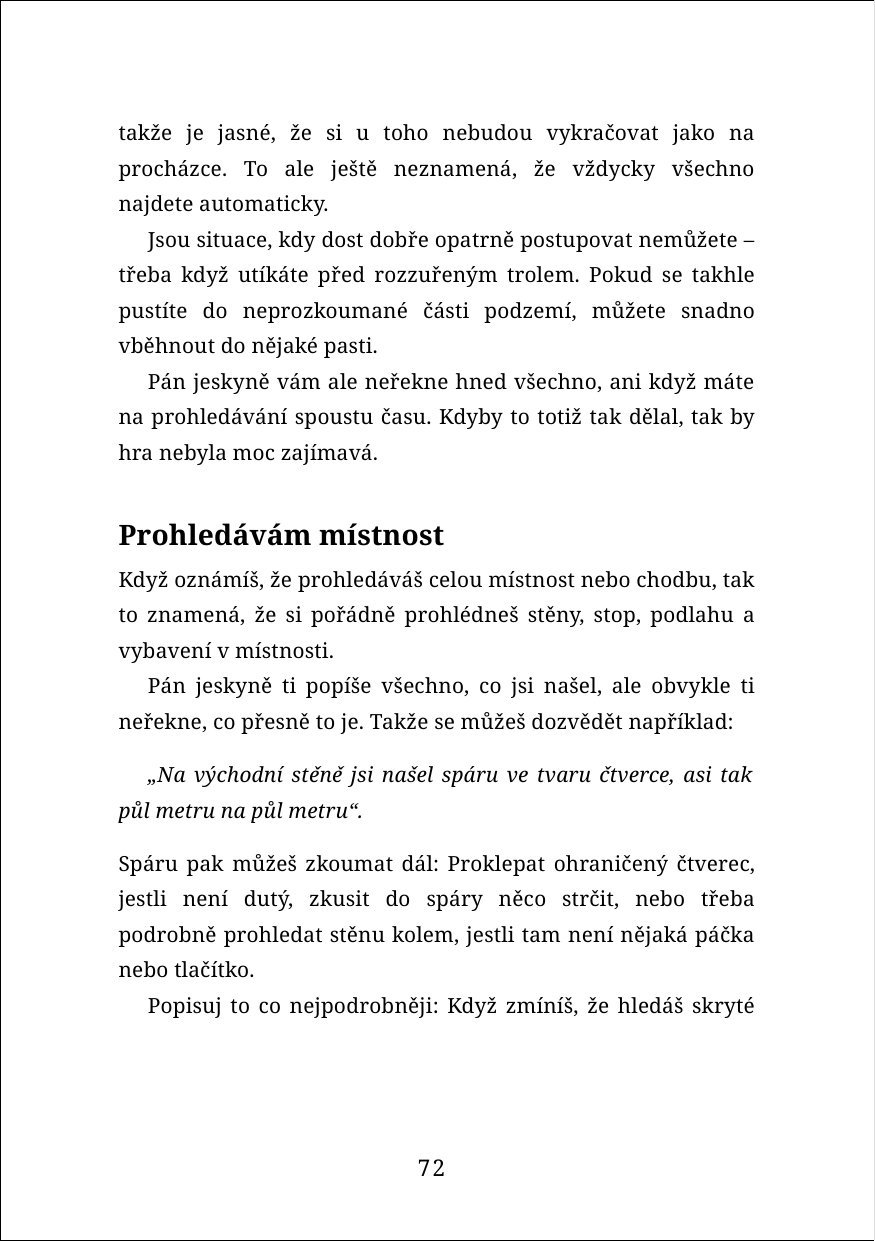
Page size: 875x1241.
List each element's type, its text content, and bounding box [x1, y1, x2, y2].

text Spáru pak můžeš zkoumat dál: Proklepat ohraničený čtverec, jestli není dutý, zkusit do spáry něco strčit, nebo třeba podrobně prohledat stěnu kolem, jestli tam není nějaká páčka nebo tlačítko. Popisuj to co nejpodrobněji: Když zmíníš, že hledáš skryté [118, 849, 756, 1019]
text „Na východní stěně jsi našel spáru ve tvaru čtverce, asi tak půl metru na půl metru“. [118, 760, 756, 824]
subtitle Prohledávám místnost [118, 515, 756, 553]
text Když oznámíš, že prohledáváš celou místnost nebo chodbu, tak to znamená, že si pořádně prohlédneš stěny, stop, podlahu a vybavení v místnosti. Pán jeskyně ti popíše všechno, co jsi našel, ale obvykle ti neřekne, co přesně to je. Takže se můžeš dozvědět například: [118, 565, 756, 735]
text takže je jasné, že si u toho nebudou vykračovat jako na procházce. To ale ještě neznamená, že vždycky všechno najdete automaticky. Jsou situace, kdy dost dobře opatrně postupovat nemůžete – třeba když utíkáte před rozzuřeným trolem. Pokud se takhle pustíte do neprozkoumané části podzemí, můžete snadno vběhnout do nějaké pasti. Pán jeskyně vám ale neřekne hned všechno, ani když máte na prohledávání spoustu času. Kdyby to totiž tak dělal, tak by hra nebyla moc zajímavá. [118, 118, 756, 466]
